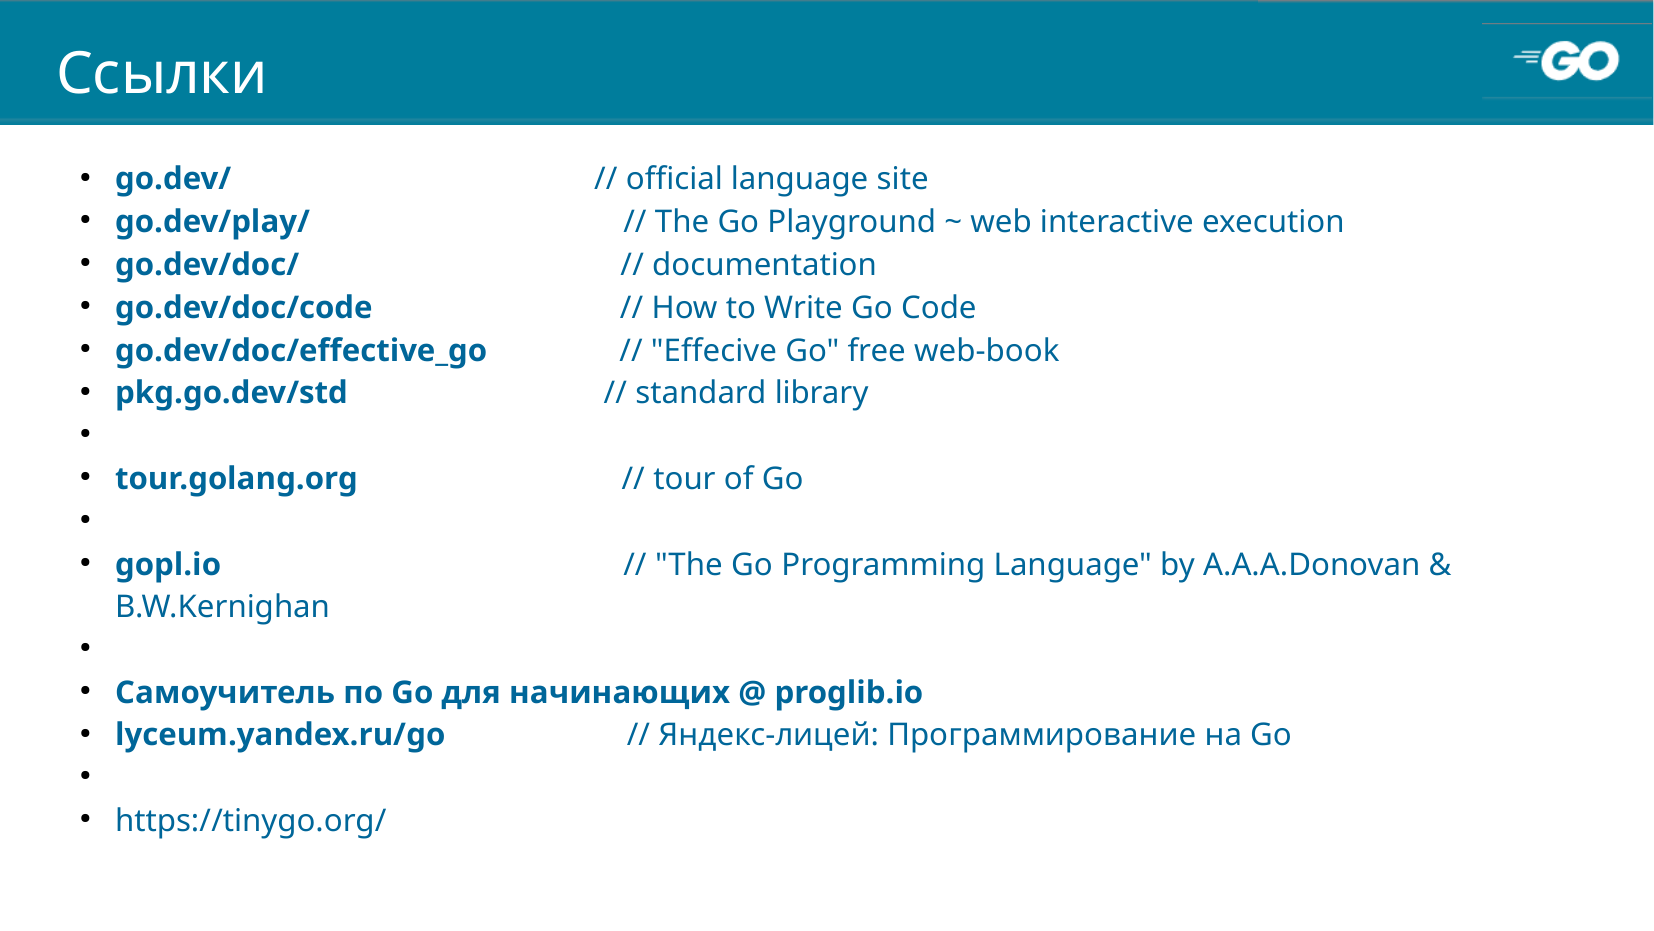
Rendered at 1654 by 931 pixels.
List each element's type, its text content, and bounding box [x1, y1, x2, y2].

picture [1542, 41, 1619, 81]
text_box Ссылки [41, 23, 1495, 97]
text_box go.dev/ // official language site go.dev/play/ // The Go Playground ~ web interactive execution go.dev/doc/ // documentation go.dev/doc/code // How to Write Go Code go.dev/doc/effective_go // "Effecive Go" free web-book pkg.go.dev/std // standard library tour.golang.org // tour of Go gopl.io // "The Go Programming Language" by A.A.A.Donovan & B.W.Kernighan Самоучитель по Go для начинающих @ proglib.io lyceum.yandex.ru/go // Яндекс-лицей: Программирование на Go https://tinygo.org/ [64, 149, 1607, 886]
